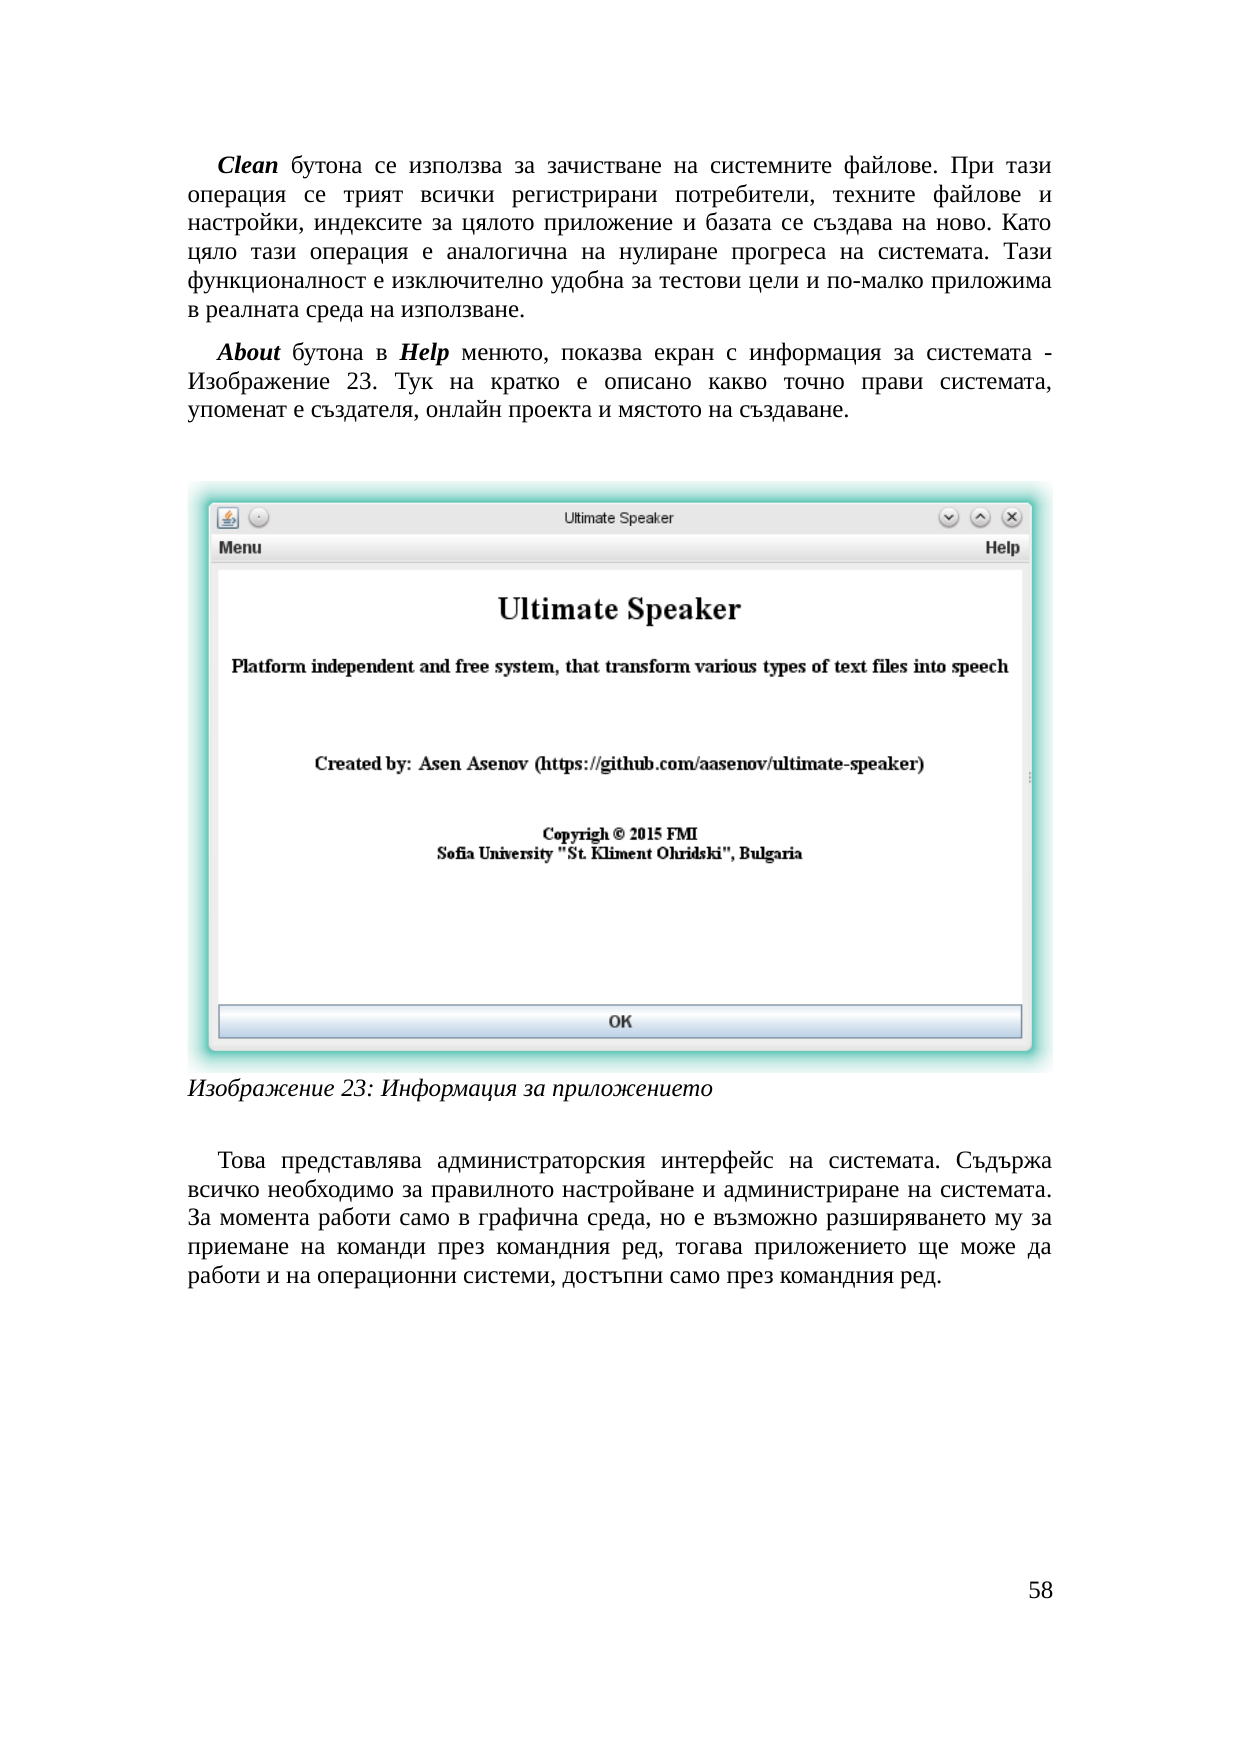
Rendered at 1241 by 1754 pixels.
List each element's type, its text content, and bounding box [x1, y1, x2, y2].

text About бутона в Help менюто, показва екран с информация за системата - Изображение 23. Тук на кратко е описано какво точно прави системата, упоменат е създателя, онлайн проекта и мястото на създаване. [187, 337, 1053, 423]
text Това представлява администраторския интерфейс на системата. Съдържа всичко необходимо за правилното настройване и администриране на системата. За момента работи само в графична среда, но е възможно разширяването му за приемане на команди през командния ред, тогава приложението ще може да работи и на операционни системи, достъпни само през командния ред. [187, 1145, 1053, 1289]
picture [187, 481, 1053, 1073]
text Clean бутона се използва за зачистване на системните файлове. При тази операция се трият всички регистрирани потребители, техните файлове и настройки, индексите за цялото приложение и базата се създава на ново. Като цяло тази операция е аналогична на нулиране прогреса на системата. Тази функционалност е изключително удобна за тестови цели и по-малко приложима в реалната среда на използване. [187, 150, 1053, 322]
text Изображение 23: Информация за приложението [187, 1073, 1053, 1102]
